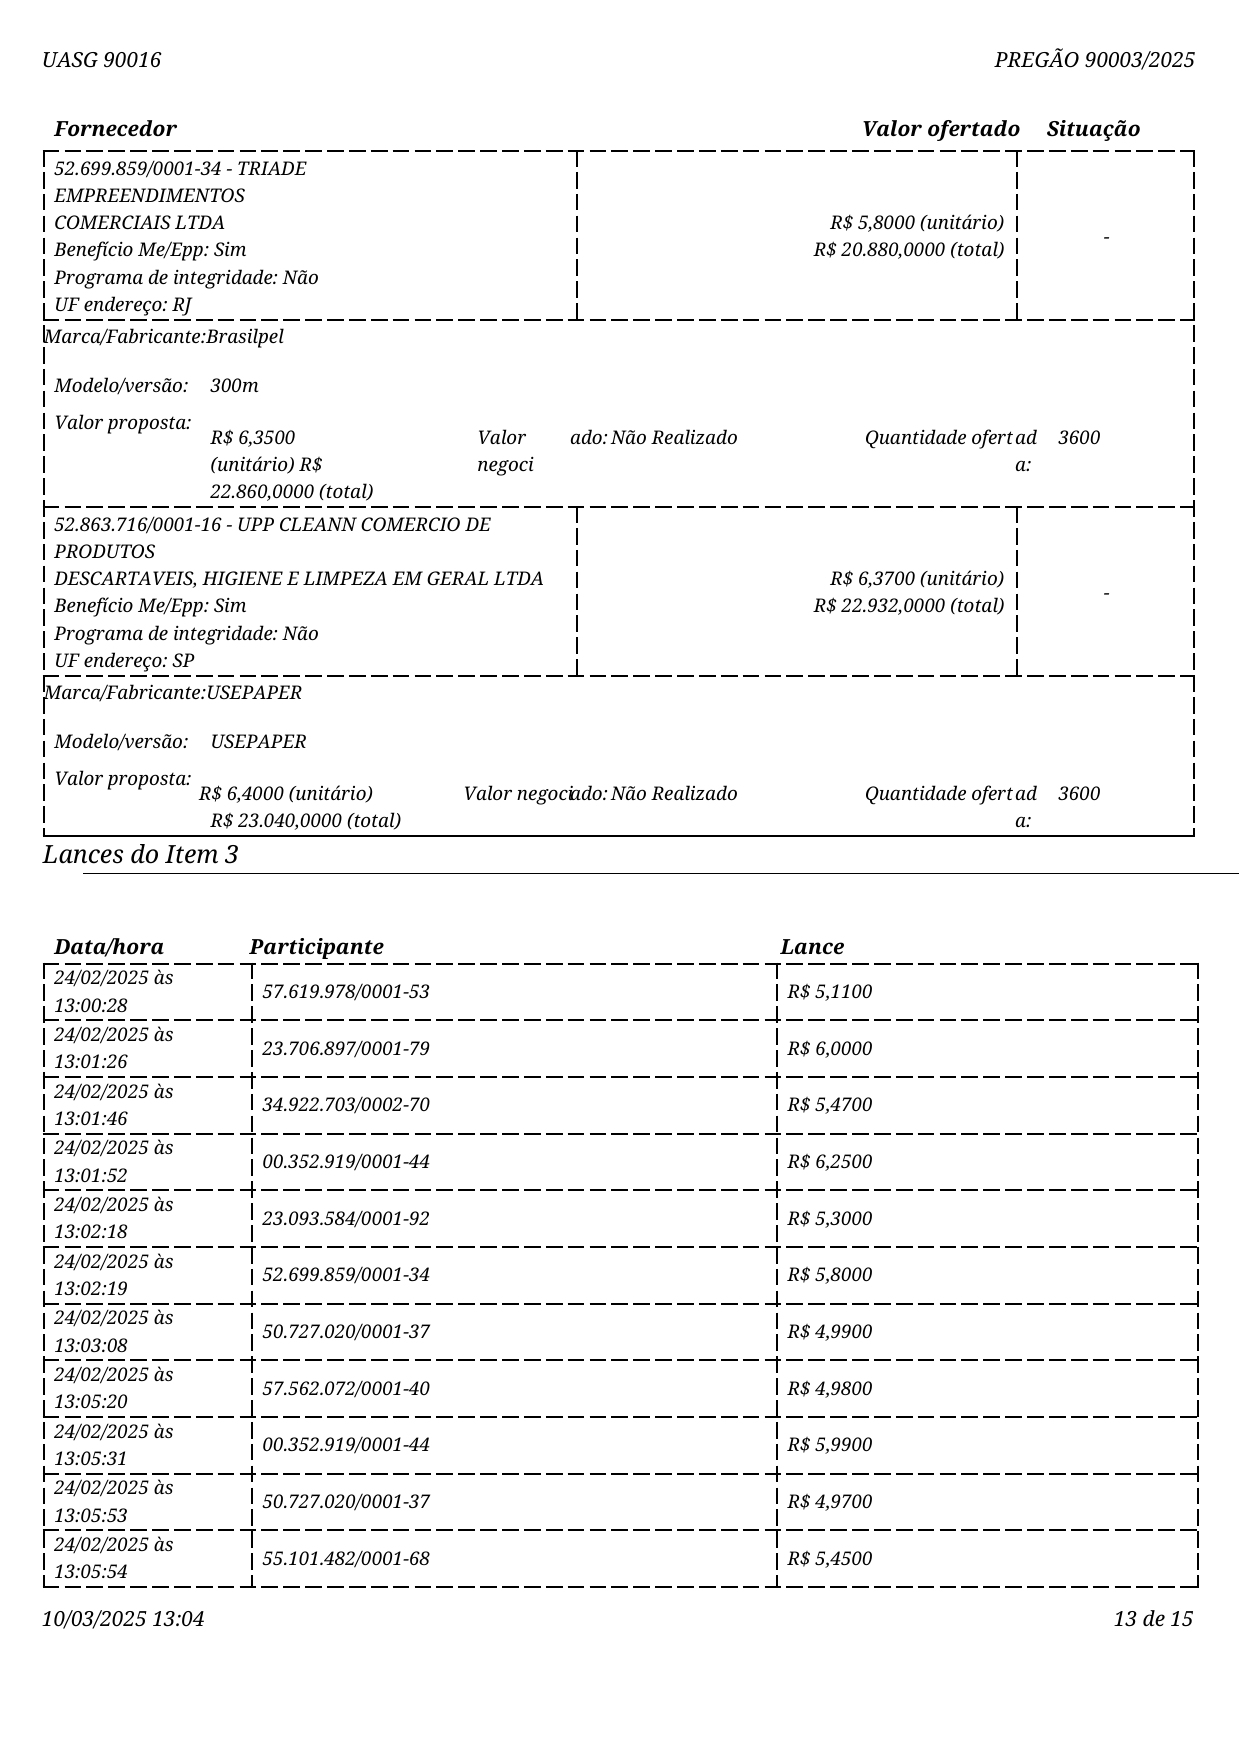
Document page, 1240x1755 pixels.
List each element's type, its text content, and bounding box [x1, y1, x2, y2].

table_cell Marca/Fabricante: Brasilpel [44, 319, 477, 370]
table_cell 3600 [1048, 775, 1194, 835]
table_cell 57.562.072/0001-40 [252, 1359, 777, 1416]
table_cell [577, 319, 787, 370]
table_cell R$ 5,8000 [777, 1246, 1198, 1302]
table_header 24/02/2025 às 13:00:28 [44, 963, 252, 1019]
table_cell 23.706.897/0001-79 [252, 1019, 777, 1076]
table_cell 3600 [1048, 419, 1194, 506]
table_cell 24/02/2025 às 13:05:20 [44, 1359, 252, 1416]
table_cell Valor negoci [477, 419, 577, 506]
table_cell [577, 726, 787, 775]
table_cell 34.922.703/0002-70 [252, 1076, 777, 1132]
table_cell R$ 6,0000 [777, 1019, 1198, 1076]
table_cell R$ 5,9900 [777, 1416, 1198, 1472]
table_cell [1017, 726, 1194, 775]
table_cell 24/02/2025 às 13:05:54 [44, 1529, 252, 1586]
table_cell 24/02/2025 às 13:02:18 [44, 1189, 252, 1246]
table_cell ado: Não Realizado [577, 419, 787, 506]
table_header 57.619.978/0001-53 [252, 963, 777, 1019]
table_cell ado: Não Realizado [577, 775, 787, 835]
table_cell 24/02/2025 às 13:01:46 [44, 1076, 252, 1132]
table_cell [577, 675, 787, 726]
table_header R$ 5,1100 [777, 963, 1198, 1019]
table_cell Modelo/versão: Valor proposta: [44, 726, 199, 835]
table_cell [1017, 675, 1194, 726]
table_cell 55.101.482/0001-68 [252, 1529, 777, 1586]
table_cell R$ 6,3700 (unitário) R$ 22.932,0000 (total) [788, 506, 1017, 675]
table_cell [477, 370, 577, 419]
table_cell 24/02/2025 às 13:01:26 [44, 1019, 252, 1076]
table_cell ada: [1017, 775, 1048, 835]
table_cell 00.352.919/0001-44 [252, 1416, 777, 1472]
subtitle Lances do Item 3 [43, 837, 1089, 871]
table_cell 50.727.020/0001-37 [252, 1303, 777, 1359]
table_cell Quantidade ofert [788, 775, 1017, 835]
table_cell R$ 4,9800 [777, 1359, 1198, 1416]
table_cell 00.352.919/0001-44 [252, 1133, 777, 1189]
text Data/hora Participante Lance [54, 932, 1089, 961]
table_cell 24/02/2025 às 13:03:08 [44, 1303, 252, 1359]
table_cell [788, 370, 1017, 419]
table_cell [477, 150, 577, 319]
table_cell R$ 5,4700 [777, 1076, 1198, 1132]
table_cell R$ 5,8000 (unitário) R$ 20.880,0000 (total) [788, 150, 1017, 319]
table_cell - [1017, 150, 1194, 319]
table_cell 24/02/2025 às 13:05:31 [44, 1416, 252, 1472]
table_cell 23.093.584/0001-92 [252, 1189, 777, 1246]
table_cell R$ 5,4500 [777, 1529, 1198, 1586]
table_cell [1017, 370, 1194, 419]
table_cell R$ 4,9900 [777, 1303, 1198, 1359]
table_cell 52.699.859/0001-34 - TRIADE EMPREENDIMENTOS COMERCIAIS LTDA Benefício Me/Epp: Sim Programa de integridade: Não UF endereço: RJ [44, 150, 477, 319]
table_cell USEPAPER [199, 726, 577, 775]
table_cell [577, 150, 787, 319]
table_cell 300m [199, 370, 477, 419]
table_cell 50.727.020/0001-37 [252, 1473, 777, 1529]
table_cell 52.863.716/0001-16 - UPP CLEANN COMERCIO DE PRODUTOS DESCARTAVEIS, HIGIENE E LIMPEZA EM GERAL LTDA Benefício Me/Epp: Sim Programa de integridade: Não UF endereço: SP [44, 506, 577, 675]
table_cell [1017, 319, 1194, 370]
table_cell R$ 4,9700 [777, 1473, 1198, 1529]
table_cell [577, 370, 787, 419]
table_cell - [1017, 506, 1194, 675]
table_cell 52.699.859/0001-34 [252, 1246, 777, 1302]
table_cell [477, 319, 577, 370]
table_cell Marca/Fabricante: USEPAPER [44, 675, 577, 726]
table_cell 24/02/2025 às 13:01:52 [44, 1133, 252, 1189]
table_cell ada: [1017, 419, 1048, 506]
table_cell 24/02/2025 às 13:05:53 [44, 1473, 252, 1529]
table_cell R$ 5,3000 [777, 1189, 1198, 1246]
table_cell R$ 6,4000 (unitário) Valor negoci R$ 23.040,0000 (total) [199, 775, 577, 835]
table_cell R$ 6,3500 (unitário) R$ 22.860,0000 (total) [199, 419, 477, 506]
table_cell Modelo/versão: Valor proposta: [44, 370, 199, 506]
table_cell R$ 6,2500 [777, 1133, 1198, 1189]
table_cell [788, 675, 1017, 726]
table_cell 24/02/2025 às 13:02:19 [44, 1246, 252, 1302]
table_cell [577, 506, 787, 675]
table_cell Quantidade ofert [788, 419, 1017, 506]
table_cell [788, 319, 1017, 370]
table_cell [788, 726, 1017, 775]
